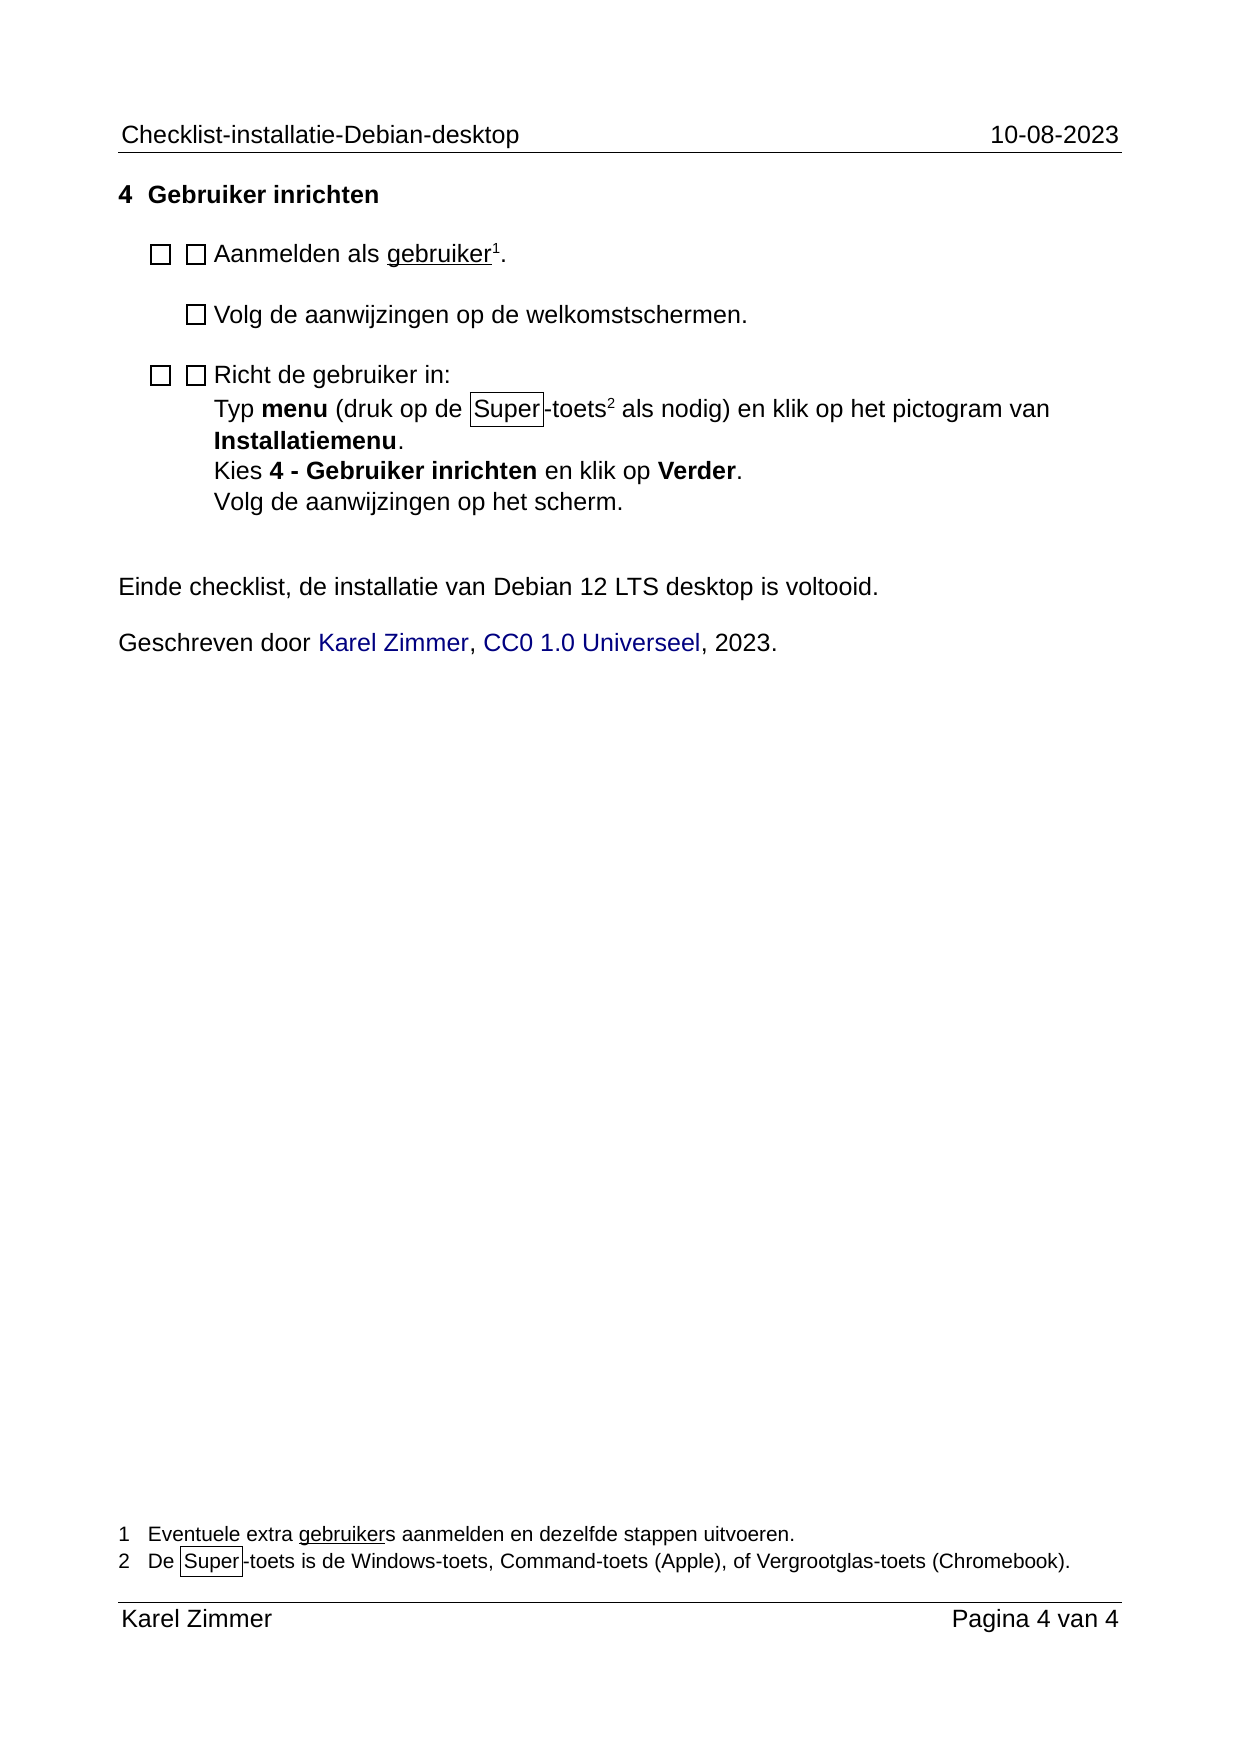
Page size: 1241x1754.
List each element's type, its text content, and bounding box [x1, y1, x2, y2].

table_cell [118, 330, 142, 360]
table_cell [142, 360, 177, 391]
table_cell [142, 486, 177, 517]
table_cell [177, 360, 213, 391]
table_cell [177, 330, 213, 360]
table_cell [177, 486, 213, 517]
table_cell [213, 330, 1122, 360]
list Gebruiker inrichten [118, 177, 1122, 211]
table_cell [142, 330, 177, 360]
table_cell [118, 456, 142, 486]
text Einde checklist, de installatie van Debian 12 LTS desktop is voltooid. [118, 573, 1122, 601]
table_cell [177, 456, 213, 486]
table_cell Volg de aanwijzingen op de welkomstschermen. [213, 300, 1122, 330]
table_cell [142, 456, 177, 486]
table_cell Richt de gebruiker in: [213, 360, 1122, 391]
table_header Aanmelden als gebruiker. [213, 239, 1122, 269]
table_cell [213, 269, 1122, 300]
table_cell [177, 391, 213, 456]
table_cell [118, 360, 142, 391]
table_cell Typ menu (druk op de Super-toets als nodig) en klik op het pictogram van Installatiemenu. [213, 391, 1122, 456]
table_cell [142, 391, 177, 456]
table_cell [142, 269, 177, 300]
table_cell [177, 300, 213, 330]
table_header [142, 239, 177, 269]
table_cell [118, 391, 142, 456]
table_cell [177, 269, 213, 300]
table_header [177, 239, 213, 269]
table_cell [118, 269, 142, 300]
table_cell [118, 486, 142, 517]
table_cell Kies 4 - Gebruiker inrichten en klik op Verder. [213, 456, 1122, 486]
table_header [118, 239, 142, 269]
table_cell [118, 300, 142, 330]
table_cell Volg de aanwijzingen op het scherm. [213, 486, 1122, 517]
table_cell [142, 300, 177, 330]
text Geschreven door Karel Zimmer, CC0 1.0 Universeel, 2023. [118, 629, 1122, 657]
